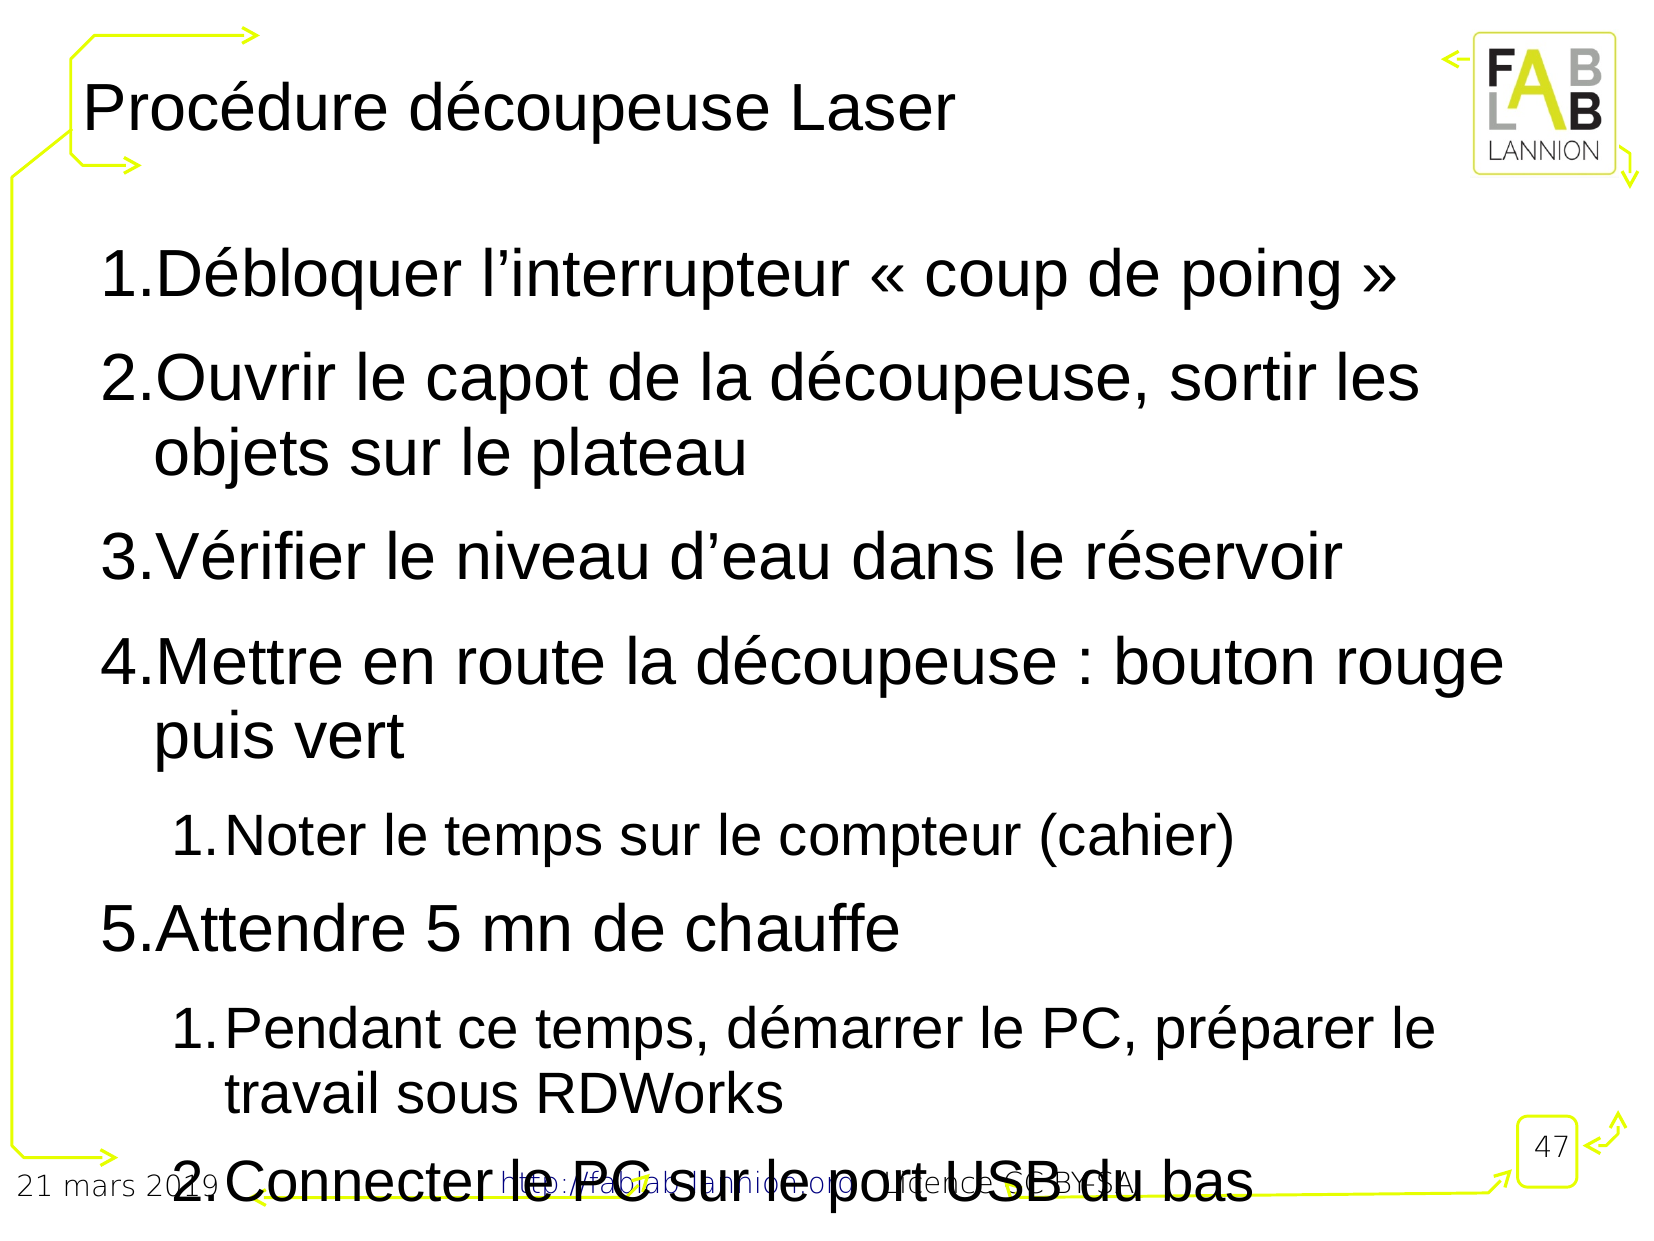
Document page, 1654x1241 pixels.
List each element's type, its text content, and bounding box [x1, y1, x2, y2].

title Procédure découpeuse Laser [82, 49, 1441, 166]
picture [1470, 29, 1619, 178]
list Débloquer l’interrupteur « coup de poing » Ouvrir le capot de la découpeuse, sortir les objets sur le plateau Vérifier le niveau d’eau dans le réservoir Mettre en route la découpeuse : bouton rouge puis vert Noter le temps sur le compteur (cahier) Attendre 5 mn de chauffe Pendant ce temps, démarrer le PC, préparer le travail sous RDWorks Connecter le PC sur le port USB du bas Se servir de la minuterie branchée sur le port USB du haut [82, 236, 1571, 1099]
